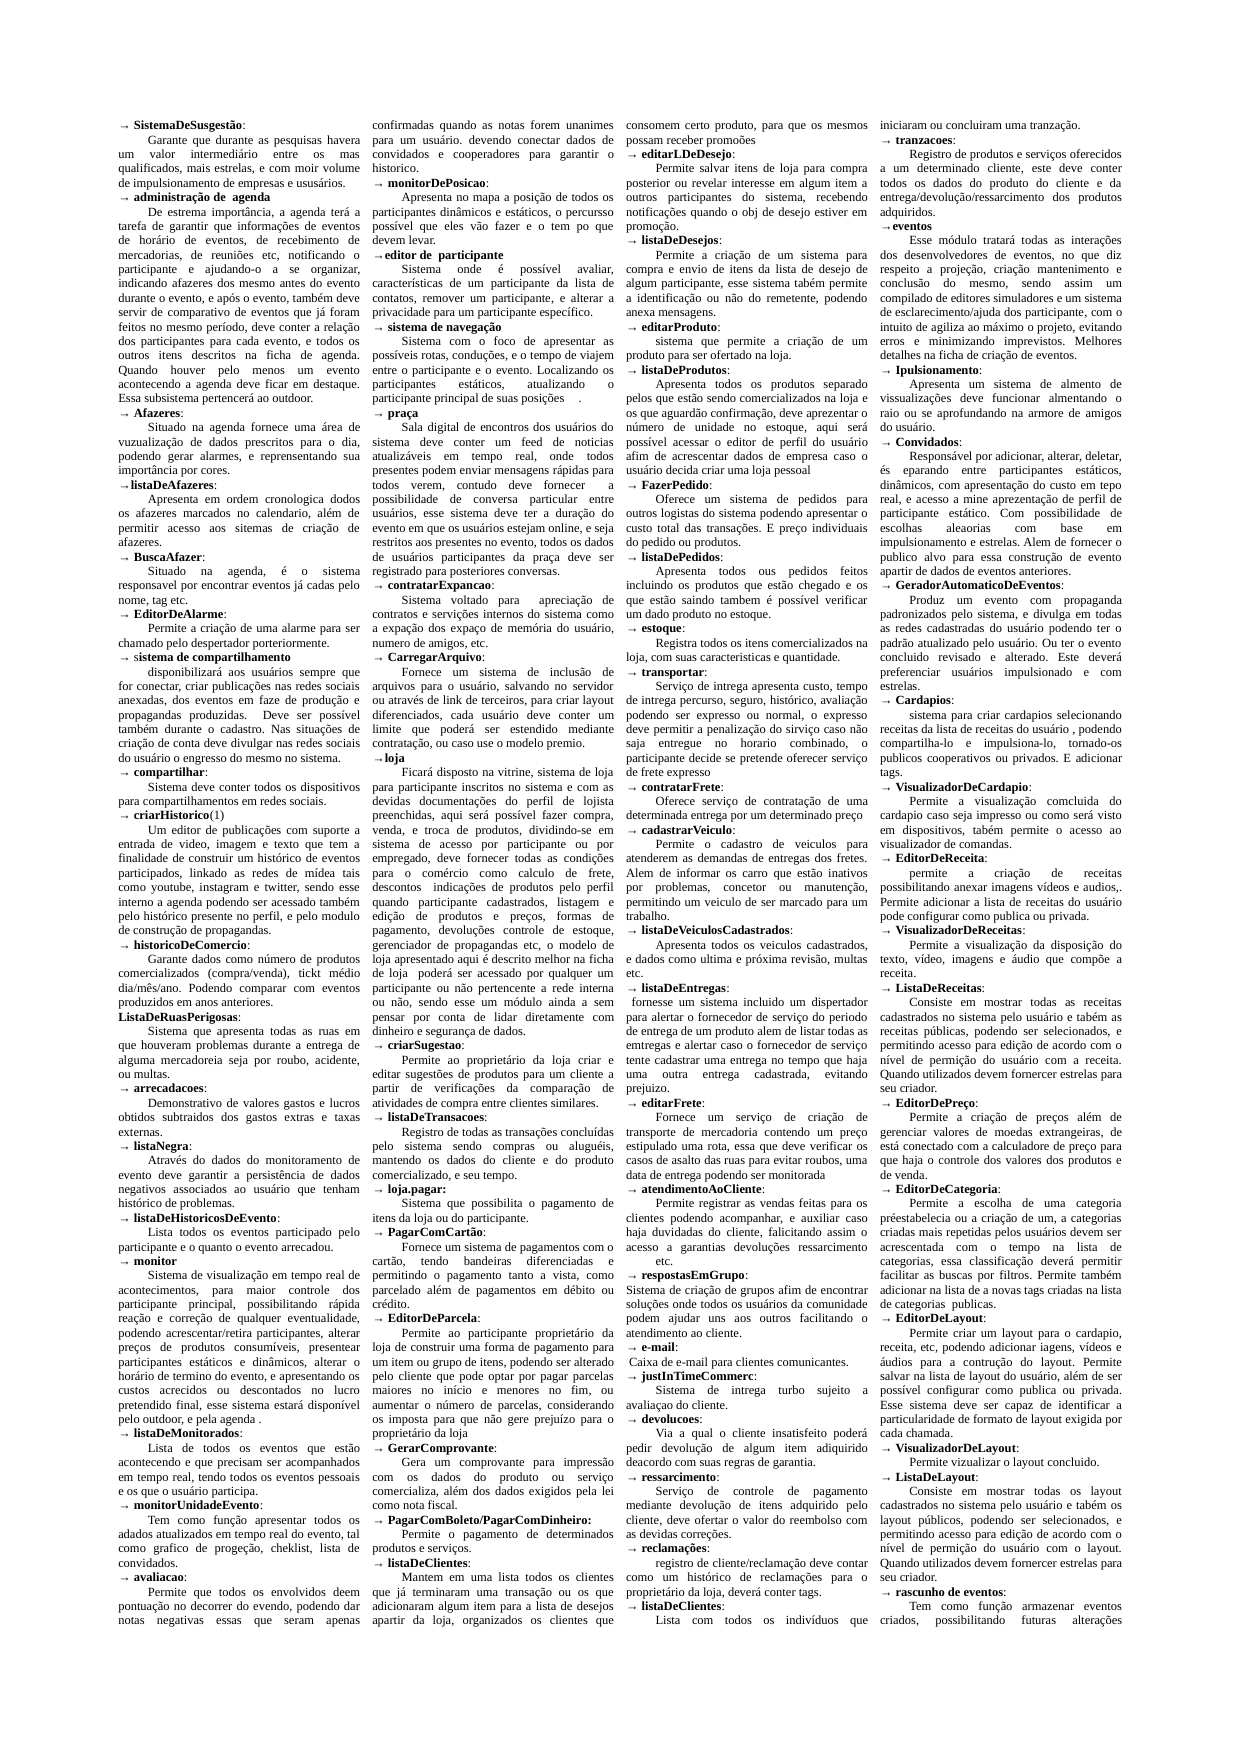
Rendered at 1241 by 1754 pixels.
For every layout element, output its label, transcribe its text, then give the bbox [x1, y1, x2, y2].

text Apresenta em ordem cronologica dodos os afazeres marcados no calendario, além de permitir acesso aos sitemas de criação de afazeres. [118, 492, 360, 549]
text → GeradorAutomaticoDeEventos: [880, 578, 1122, 592]
text → Ipulsionamento: [880, 362, 1122, 377]
text Serviço de intrega apresenta custo, tempo de intrega percurso, seguro, histórico, avaliação podendo ser expresso ou normal, o expresso deve permitir a penalização do sirviço caso não saja entregue no horario combinado, o participante decide se pretende oferecer serviço de frete expresso [626, 679, 868, 779]
text → EditorDeCategoria: [880, 1182, 1122, 1196]
text Sistema de intrega turbo sujeito a avaliaçao do cliente. [626, 1383, 868, 1412]
text → FazerPedido: [626, 477, 868, 492]
text Permite que todos os envolvidos deem pontuação no decorrer do evendo, podendo dar notas negativas essas que seram apenas [118, 1584, 360, 1627]
text consomem certo produto, para que os mesmos possam receber promoões [626, 118, 868, 147]
text → ressarcimento: [626, 1469, 868, 1484]
text Garante que durante as pesquisas havera um valor intermediário entre os mas qualificados, mais estrelas, e com moir volume de impulsionamento de empresas e ususários. [118, 132, 360, 190]
text → EditorDePreço: [880, 1096, 1122, 1110]
text → sistema de navegação [372, 319, 614, 334]
text Consiste em mostrar todas os layout cadastrados no sistema pelo usuário e tabém os layout públicos, podendo ser selecionados, e permitindo acesso para edição de acordo com o nível de permição do usuário com o layout. Quando utilizados devem fornercer estrelas para seu criador. [880, 1484, 1122, 1584]
text → administração de agenda [118, 190, 360, 204]
text → PagarComBoleto/PagarComDinheiro: [372, 1512, 614, 1527]
text Apresenta no mapa a posição de todos os participantes dinâmicos e estáticos, o percursso possível que eles vão fazer e o tem po que devem levar. [372, 190, 614, 247]
text →loja [372, 751, 614, 765]
text → GerarComprovante: [372, 1441, 614, 1455]
text Lista com todos os indivíduos que [626, 1613, 868, 1627]
text → BuscaAfazer: [118, 549, 360, 564]
text permite a criação de receitas possibilitando anexar imagens vídeos e audios,. Permite adicionar a lista de receitas do usuário pode configurar como publica ou privada. [880, 866, 1122, 923]
text → atendimentoAoCliente: [626, 1182, 868, 1196]
text → EditorDeReceita: [880, 851, 1122, 866]
text → PagarComCartão: [372, 1225, 614, 1239]
text → reclamações: [626, 1541, 868, 1556]
text Permite a visualização da disposição do texto, vídeo, imagens e áudio que compõe a receita. [880, 937, 1122, 981]
text → listaDeTransacoes: [372, 1110, 614, 1124]
text →editor de participante [372, 247, 614, 262]
text Oferece um sistema de pedidos para outros logistas do sistema podendo apresentar o custo total das transações. E preço individuais do pedido ou produtos. [626, 492, 868, 549]
text Tem como função apresentar todos os adados atualizados em tempo real do evento, tal como grafico de progeção, cheklist, lista de convidados. [118, 1512, 360, 1570]
text → Cardapios: [880, 693, 1122, 707]
text disponibilizará aos usuários sempre que for conectar, criar publicações nas redes sociais anexadas, dos eventos em faze de produção e propagandas produzidas. Deve ser possível também durante o cadastro. Nas situações de criação de conta deve divulgar nas redes sociais do usuário o engresso do mesmo no sistema. [118, 664, 360, 765]
text Oferece serviço de contratação de uma determinada entrega por um determinado preço [626, 794, 868, 822]
text → Convidados: [880, 434, 1122, 449]
text → rascunho de eventos: [880, 1584, 1122, 1599]
text Apresenta todos os veiculos cadastrados, e dados como ultima e próxima revisão, multas etc. [626, 937, 868, 981]
text → contratarExpancao: [372, 578, 614, 592]
text Sistema com o foco de apresentar as possíveis rotas, conduções, e o tempo de viajem entre o participante e o evento. Localizando os participantes estáticos, atualizando o participante principal de suas posições . [372, 334, 614, 406]
text → historicoDeComercio: [118, 937, 360, 952]
text Permite o pagamento de determinados produtos e serviços. [372, 1527, 614, 1556]
text → Afazeres: [118, 406, 360, 420]
text → devolucoes: [626, 1412, 868, 1426]
text → tranzacoes: [880, 132, 1122, 147]
text Responsável por adicionar, alterar, deletar, és eparando entre participantes estáticos, dinâmicos, com apresentação do custo em tepo real, e acesso a mine aprezentação de perfil de participante estático. Com possibilidade de escolhas aleaorias com base em impulsionamento e estrelas. Alem de fornecer o publico alvo para essa construção de evento apartir de dados de eventos anteriores. [880, 449, 1122, 578]
text iniciaram ou concluiram uma tranzação. [880, 118, 1122, 132]
text Permite vizualizar o layout concluido. [880, 1455, 1122, 1469]
text Permite ao participante proprietário da loja de construir uma forma de pagamento para um item ou grupo de itens, podendo ser alterado pelo cliente que pode optar por pagar parcelas maiores no início e menores no fim, ou aumentar o número de parcelas, considerando os imposta para que não gere prejuízo para o proprietário da loja [372, 1326, 614, 1441]
text → listaDeClientes: [372, 1556, 614, 1570]
text → listaDeClientes: [626, 1599, 868, 1613]
text → praça [372, 406, 614, 420]
text Mantem em uma lista todos os clientes que já terminaram uma transação ou os que adicionaram algum item para a lista de desejos apartir da loja, organizados os clientes que [372, 1570, 614, 1627]
text Registro de produtos e serviços oferecidos a um determinado cliente, este deve conter todos os dados do produto do cliente e da entrega/devolução/ressarcimento dos produtos adquiridos. [880, 147, 1122, 219]
text Permite a criação de um sistema para compra e envio de itens da lista de desejo de algum participante, esse sistema tabém permite a identificação ou não do remetente, podendo anexa mensagens. [626, 247, 868, 319]
text Através do dados do monitoramento de evento deve garantir a persistência de dados negativos associados ao usuário que tenham histórico de problemas. [118, 1153, 360, 1211]
text Demonstrativo de valores gastos e lucros obtidos subtraidos dos gastos extras e taxas externas. [118, 1096, 360, 1139]
text Situado na agenda fornece uma área de vuzualização de dados prescritos para o dia, podendo gerar alarmes, e reprensentando sua importância por cores. [118, 420, 360, 477]
text sistema que permite a criação de um produto para ser ofertado na loja. [626, 334, 868, 362]
text → monitorDePosicao: [372, 176, 614, 190]
text → ListaDeReceitas: [880, 981, 1122, 995]
text → EditorDeAlarme: [118, 607, 360, 621]
text → compartilhar: [118, 765, 360, 779]
text → e-mail: [626, 1340, 868, 1354]
text →eventos [880, 219, 1122, 233]
text Sistema que possibilita o pagamento de itens da loja ou do participante. [372, 1196, 614, 1225]
text Apresenta todos os produtos separado pelos que estão sendo comercializados na loja e os que aguardão confirmação, deve aprezentar o número de unidade no estoque, aqui será possível acessar o editor de perfil do usuário afim de acrescentar dados de empresa caso o usuário decida criar uma loja pessoal [626, 377, 868, 477]
text → CarregarArquivo: [372, 650, 614, 664]
text Permite salvar itens de loja para compra posterior ou revelar interesse em algum item a outros participantes do sistema, recebendo notificações quando o obj de desejo estiver em promoção. [626, 161, 868, 233]
text Permite o cadastro de veiculos para atenderem as demandas de entregas dos fretes. Alem de informar os carro que estão inativos por problemas, concetor ou manutenção, permitindo um veiculo de ser marcado para um trabalho. [626, 837, 868, 923]
text → monitorUnidadeEvento: [118, 1498, 360, 1512]
text → listaDeVeiculosCadastrados: [626, 923, 868, 937]
text → criarSugestao: [372, 1038, 614, 1052]
text Apresenta todos ous pedidos feitos incluindo os produtos que estão chegado e os que estão saindo tambem é possível verificar um dado produto no estoque. [626, 564, 868, 621]
text Sistema de criação de grupos afim de encontrar soluções onde todos os usuários da comunidade podem ajudar uns aos outros facilitando o atendimento ao cliente. [626, 1282, 868, 1340]
text Permite a escolha de uma categoria préestabelecia ou a criação de um, a categorias criadas mais repetidas pelos usuários devem ser acrescentada com o tempo na lista de categorias, essa classificação deverá permitir facilitar as buscas por filtros. Permite também adicionar na lista de a novas tags criadas na lista de categorias publicas. [880, 1196, 1122, 1311]
text Registro de todas as transações concluídas pelo sistema sendo compras ou aluguéis, mantendo os dados do cliente e do produto comercializado, e seu tempo. [372, 1124, 614, 1182]
text → loja.pagar: [372, 1182, 614, 1196]
text → ListaDeLayout: [880, 1469, 1122, 1484]
text Registra todos os itens comercializados na loja, com suas caracteristicas e quantidade. [626, 636, 868, 664]
text Ficará disposto na vitrine, sistema de loja para participante inscritos no sistema e com as devidas documentações do perfil de lojista preenchidas, aqui será possível fazer compra, venda, e troca de produtos, dividindo-se em sistema de acesso por participante ou por empregado, deve fornecer todas as condições para o comércio como calculo de frete, descontos indicações de produtos pelo perfil quando participante cadastrados, listagem e edição de produtos e preços, formas de pagamento, devoluções controle de estoque, gerenciador de propagandas etc, o modelo de loja apresentado aqui é descrito melhor na ficha de loja poderá ser acessado por qualquer um participante ou não pertencente a rede interna ou não, sendo esse um módulo ainda a sem pensar por conta de lidar diretamente com dinheiro e segurança de dados. [372, 765, 614, 1038]
text ListaDeRuasPerigosas: [118, 1009, 360, 1024]
text Permite criar um layout para o cardapio, receita, etc, podendo adicionar iagens, vídeos e áudios para a contrução do layout. Permite salvar na lista de layout do usuário, além de ser possível configurar como publica ou privada. Esse sistema deve ser capaz de identificar a particularidade de formato de layout exigida por cada chamada. [880, 1326, 1122, 1441]
text Lista todos os eventos participado pelo participante e o quanto o evento arrecadou. [118, 1225, 360, 1254]
text Gera um comprovante para impressão com os dados do produto ou serviço comercializa, além dos dados exigidos pela lei como nota fiscal. [372, 1455, 614, 1512]
text → arrecadacoes: [118, 1081, 360, 1096]
text Fornece um serviço de criação de transporte de mercadoria contendo um preço estipulado uma rota, essa que deve verificar os casos de asalto das ruas para evitar roubos, uma data de entrega podendo ser monitorada [626, 1110, 868, 1182]
text → transportar: [626, 664, 868, 679]
text Esse módulo tratará todas as interações dos desenvolvedores de eventos, no que diz respeito a projeção, criação mantenimento e conclusão do mesmo, sendo assim um compilado de editores simuladores e um sistema de esclarecimento/ajuda dos participante, com o intuito de agiliza ao máximo o projeto, evitando erros e minimizando imprevistos. Melhores detalhes na ficha de criação de eventos. [880, 233, 1122, 362]
text → criarHistorico(1) [118, 808, 360, 822]
text Tem como função armazenar eventos criados, possibilitando futuras alterações [880, 1599, 1122, 1627]
text Situado na agenda, é o sistema responsavel por encontrar eventos já cadas pelo nome, tag etc. [118, 564, 360, 607]
text → editarFrete: [626, 1096, 868, 1110]
text Sistema voltado para apreciação de contratos e servições internos do sistema como a expação dos expaço de memória do usuário, numero de amigos, etc. [372, 592, 614, 650]
text → editarProduto: [626, 319, 868, 334]
text →listaDeAfazeres: [118, 477, 360, 492]
text Permite ao proprietário da loja criar e editar sugestões de produtos para um cliente a partir de verificações da comparação de atividades de compra entre clientes similares. [372, 1052, 614, 1110]
text confirmadas quando as notas forem unanimes para um usuário. devendo conectar dados de convidados e cooperadores para garantir o historico. [372, 118, 614, 176]
text Garante dados como número de produtos comercializados (compra/venda), tickt médio dia/mês/ano. Podendo comparar com eventos produzidos em anos anteriores. [118, 952, 360, 1009]
text → VisualizadorDeLayout: [880, 1441, 1122, 1455]
text → listaDePedidos: [626, 549, 868, 564]
text → contratarFrete: [626, 779, 868, 794]
text Fornece um sistema de pagamentos com o cartão, tendo bandeiras diferenciadas e permitindo o pagamento tanto a vista, como parcelado além de pagamentos em débito ou crédito. [372, 1239, 614, 1311]
text Consiste em mostrar todas as receitas cadastrados no sistema pelo usuário e tabém as receitas públicas, podendo ser selecionados, e permitindo acesso para edição de acordo com o nível de permição do usuário com a receita. Quando utilizados devem fornercer estrelas para seu criador. [880, 995, 1122, 1096]
text → listaDeDesejos: [626, 233, 868, 247]
text Sistema que apresenta todas as ruas em que houveram problemas durante a entrega de alguma mercadoreia seja por roubo, acidente, ou multas. [118, 1024, 360, 1081]
text → avaliacao: [118, 1570, 360, 1584]
text Apresenta um sistema de almento de vissualizações deve funcionar almentando o raio ou se aprofundando na armore de amigos do usuário. [880, 377, 1122, 434]
text Produz um evento com propaganda padronizados pelo sistema, e divulga em todas as redes cadastradas do usuário podendo ter o padrão atualizado pelo usuário. Ou ter o evento concluido revisado e alterado. Este deverá preferenciar usuários impulsionado e com estrelas. [880, 592, 1122, 693]
text → respostasEmGrupo: [626, 1268, 868, 1282]
text → monitor [118, 1254, 360, 1268]
text → VisualizadorDeCardapio: [880, 779, 1122, 794]
text → SistemaDeSusgestão: [118, 118, 360, 132]
text Fornece um sistema de inclusão de arquivos para o usuário, salvando no servidor ou através de link de terceiros, para criar layout diferenciados, cada usuário deve conter um limite que poderá ser estendido mediante contratação, ou caso use o modelo premio. [372, 664, 614, 751]
text → cadastrarVeiculo: [626, 822, 868, 837]
text Permite a criação de uma alarme para ser chamado pelo despertador porteriormente. [118, 621, 360, 650]
text → listaDeProdutos: [626, 362, 868, 377]
text Permite a criação de preços além de gerenciar valores de moedas extrangeiras, de está conectado com a calculadore de preço para que haja o controle dos valores dos produtos e de venda. [880, 1110, 1122, 1182]
text Lista de todos os eventos que estão acontecendo e que precisam ser acompanhados em tempo real, tendo todos os eventos pessoais e os que o usuário participa. [118, 1441, 360, 1498]
text Um editor de publicações com suporte a entrada de video, imagem e texto que tem a finalidade de construir um histórico de eventos participados, linkado as redes de mídea tais como youtube, instagram e twitter, sendo esse interno a agenda podendo ser acessado também pelo histórico presente no perfil, e pelo modulo de construção de propagandas. [118, 822, 360, 937]
text Sistema de visualização em tempo real de acontecimentos, para maior controle dos participante principal, possibilitando rápida reação e correção de qualquer eventualidade, podendo acrescentar/retira participantes, alterar preços de produtos consumíveis, presentear participantes estáticos e dinâmicos, alterar o horário de termino do evento, e apresentando os custos acrecidos ou descontados no lucro pretendido final, esse sistema estará disponível pelo outdoor, e pela agenda . [118, 1268, 360, 1426]
text → listaDeMonitorados: [118, 1426, 360, 1441]
text fornesse um sistema incluido um dispertador para alertar o fornecedor de serviço do periodo de entrega de um produto alem de listar todas as emtregas e alertar caso o fornecedor de serviço tente cadastrar uma entrega no tempo que haja uma outra entrega cadastrada, evitando prejuizo. [626, 995, 868, 1096]
text De estrema importância, a agenda terá a tarefa de garantir que informações de eventos de horário de eventos, de recebimento de mercadorias, de reuniões etc, notificando o participante e ajudando-o a se organizar, indicando afazeres dos mesmo antes do evento durante o evento, e após o evento, também deve servir de comparativo de eventos que já foram feitos no mesmo período, deve conter a relação dos participantes para cada evento, e todos os outros itens descritos na ficha de agenda. Quando houver pelo menos um evento acontecendo a agenda deve ficar em destaque. Essa subsistema pertencerá ao outdoor. [118, 204, 360, 406]
text → listaNegra: [118, 1139, 360, 1153]
text sistema para criar cardapios selecionando receitas da lista de receitas do usuário , podendo compartilha-lo e impulsiona-lo, tornado-os publicos cooperativos ou privados. E adicionar tags. [880, 707, 1122, 779]
text → justInTimeCommerc: [626, 1369, 868, 1383]
text Caixa de e-mail para clientes comunicantes. [626, 1354, 868, 1369]
text → listaDeHistoricosDeEvento: [118, 1211, 360, 1225]
text → EditorDeLayout: [880, 1311, 1122, 1326]
text Permite registrar as vendas feitas para os clientes podendo acompanhar, e auxiliar caso haja duvidadas do cliente, falicitando assim o acesso a garantias devoluções ressarcimento etc. [626, 1196, 868, 1268]
text → estoque: [626, 621, 868, 636]
text → listaDeEntregas: [626, 981, 868, 995]
text Serviço de controle de pagamento mediante devolução de itens adquirido pelo cliente, deve ofertar o valor do reembolso com as devidas correções. [626, 1484, 868, 1541]
text registro de cliente/reclamação deve contar como um histórico de reclamações para o proprietário da loja, deverá conter tags. [626, 1556, 868, 1599]
text → VisualizadorDeReceitas: [880, 923, 1122, 937]
text → sistema de compartilhamento [118, 650, 360, 664]
text Permite a visualização comcluida do cardapio caso seja impresso ou como será visto em dispositivos, tabém permite o acesso ao visualizador de comandas. [880, 794, 1122, 851]
text Via a qual o cliente insatisfeito poderá pedir devolução de algum item adiquirido deacordo com suas regras de garantia. [626, 1426, 868, 1469]
text → EditorDeParcela: [372, 1311, 614, 1326]
text Sistema onde é possível avaliar, características de um participante da lista de contatos, remover um participante, e alterar a privacidade para um participante específico. [372, 262, 614, 319]
text Sala digital de encontros dos usuários do sistema deve conter um feed de noticias atualizáveis em tempo real, onde todos presentes podem enviar mensagens rápidas para todos verem, contudo deve fornecer a possibilidade de conversa particular entre usuários, esse sistema deve ter a duração do evento em que os usuários estejam online, e seja restritos aos presentes no evento, todos os dados de usuários participantes da praça deve ser registrado para posteriores conversas. [372, 420, 614, 578]
text Sistema deve conter todos os dispositivos para compartilhamentos em redes sociais. [118, 779, 360, 808]
text → editarLDeDesejo: [626, 147, 868, 161]
